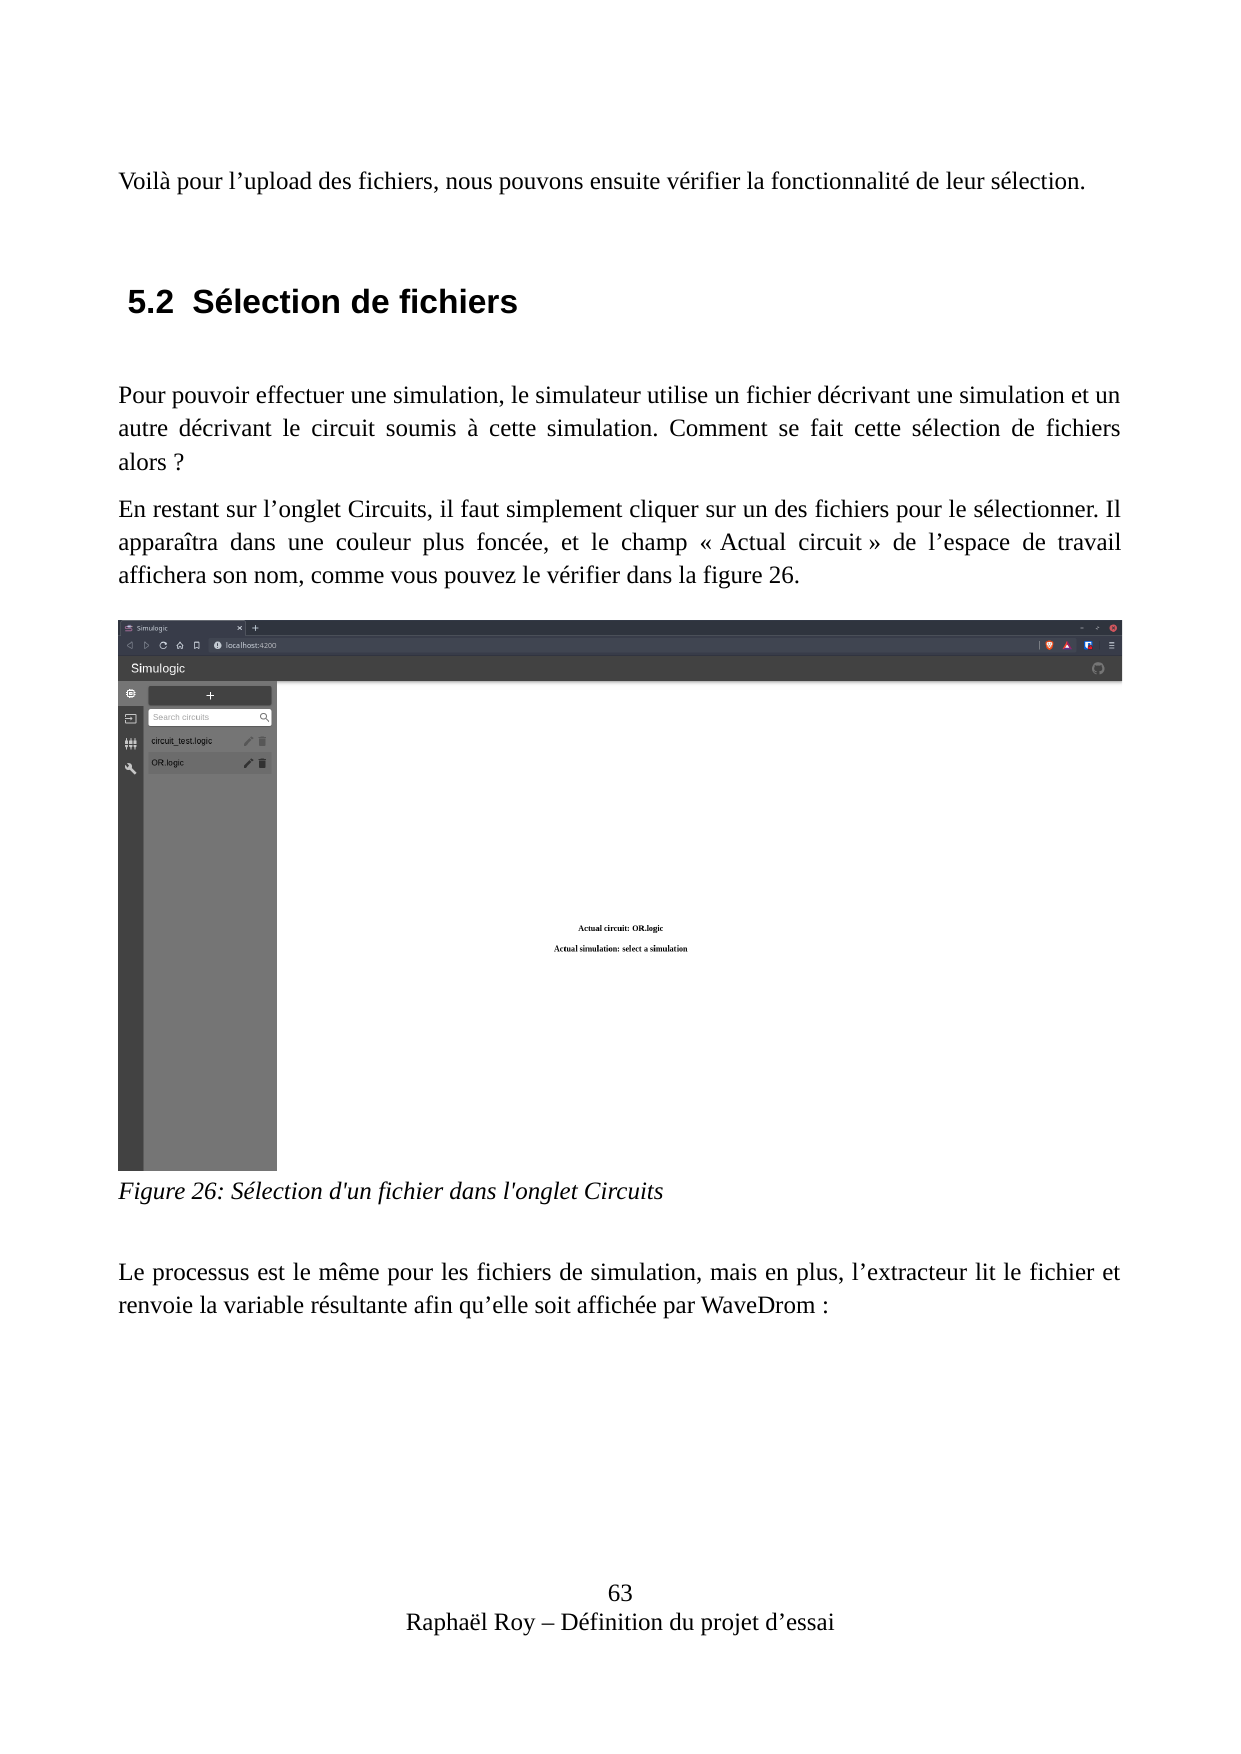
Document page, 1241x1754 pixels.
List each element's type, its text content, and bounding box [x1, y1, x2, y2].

text Le processus est le même pour les fichiers de simulation, mais en plus, l’extracteur lit le fichier et renvoie la variable résultante afin qu’elle soit affichée par WaveDrom : [118, 1257, 1122, 1319]
text En restant sur l’onglet Circuits, il faut simplement cliquer sur un des fichiers pour le sélectionner. Il apparaîtra dans une couleur plus foncée, et le champ « Actual circuit » de l’espace de travail affichera son nom, comme vous pouvez le vérifier dans la figure 26. [118, 494, 1122, 589]
text Pour pouvoir effectuer une simulation, le simulateur utilise un fichier décrivant une simulation et un autre décrivant le circuit soumis à cette simulation. Comment se fait cette sélection de fichiers alors ? [118, 381, 1122, 475]
picture [118, 620, 1123, 1171]
subtitle Sélection de fichiers [118, 282, 1122, 320]
text Figure 26: Sélection d'un fichier dans l'onglet Circuits [118, 1171, 1122, 1205]
text Voilà pour l’upload des fichiers, nous pouvons ensuite vérifier la fonctionnalité de leur sélection. [118, 166, 1122, 194]
